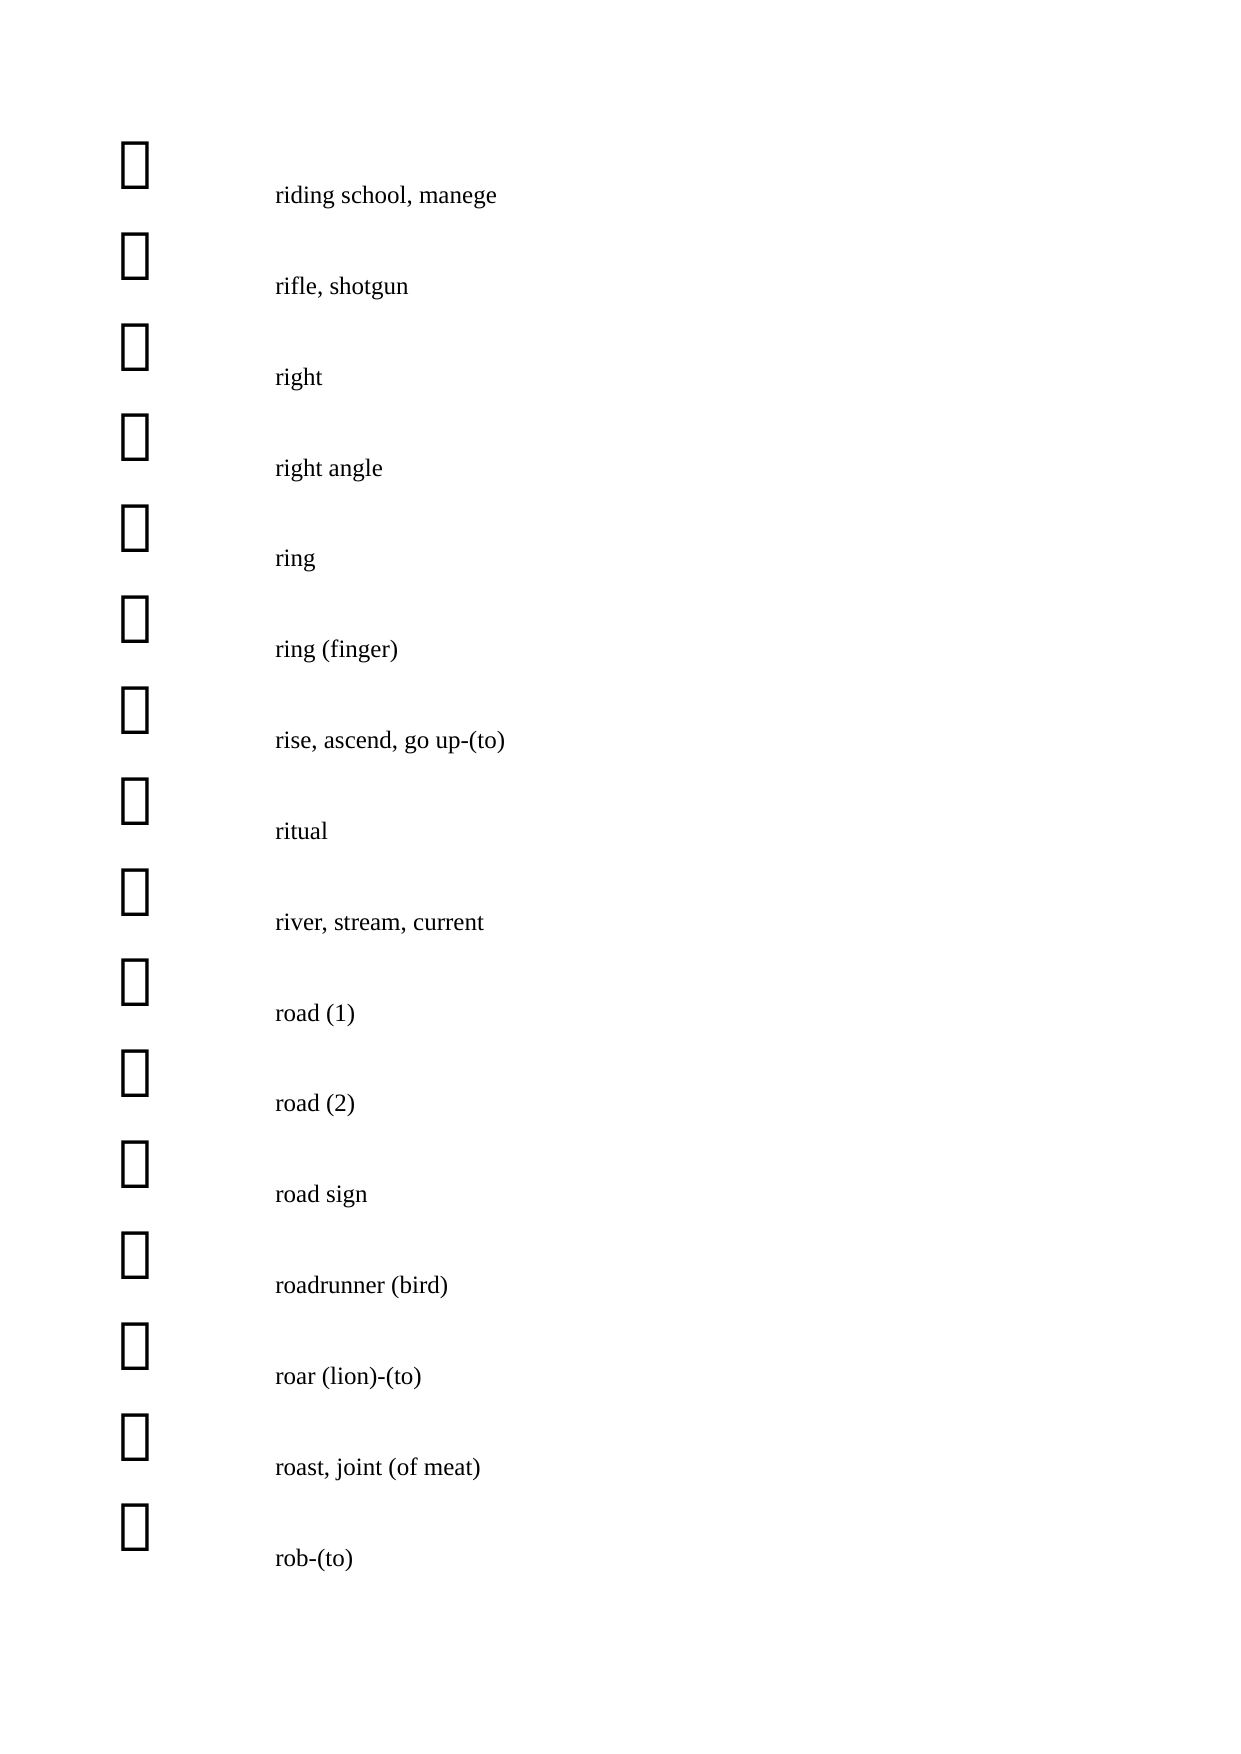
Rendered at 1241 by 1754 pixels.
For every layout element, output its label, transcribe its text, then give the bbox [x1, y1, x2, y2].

table_cell roar (lion)-(to) [275, 1299, 949, 1390]
table_cell right [275, 300, 949, 391]
table_cell right angle [275, 391, 949, 481]
table_cell rifle, shotgun [275, 209, 949, 300]
table_cell  [115, 300, 275, 391]
table_cell ritual [275, 754, 949, 845]
table_cell  [115, 845, 275, 936]
table_cell river, stream, current [275, 845, 949, 936]
table_cell rise, ascend, go up-(to) [275, 663, 949, 754]
table_cell  [115, 391, 275, 481]
table_cell  [115, 1481, 275, 1571]
table_cell roadrunner (bird) [275, 1208, 949, 1299]
table_cell rob-(to) [275, 1481, 949, 1571]
table_cell  [115, 754, 275, 845]
table_cell  [115, 1117, 275, 1208]
table_cell road (1) [275, 936, 949, 1026]
table_cell road sign [275, 1117, 949, 1208]
table_cell  [115, 118, 275, 209]
table_cell  [115, 1208, 275, 1299]
table_cell riding school, manege [275, 118, 949, 209]
table_cell roast, joint (of meat) [275, 1390, 949, 1481]
table_cell  [115, 936, 275, 1026]
table_cell  [115, 572, 275, 663]
table_cell road (2) [275, 1026, 949, 1117]
table_cell  [115, 1026, 275, 1117]
table_cell  [115, 1390, 275, 1481]
table_cell  [115, 481, 275, 572]
table_cell  [115, 209, 275, 300]
table_cell  [115, 1299, 275, 1390]
table_cell ring (finger) [275, 572, 949, 663]
table_cell  [115, 663, 275, 754]
table_cell ring [275, 481, 949, 572]
